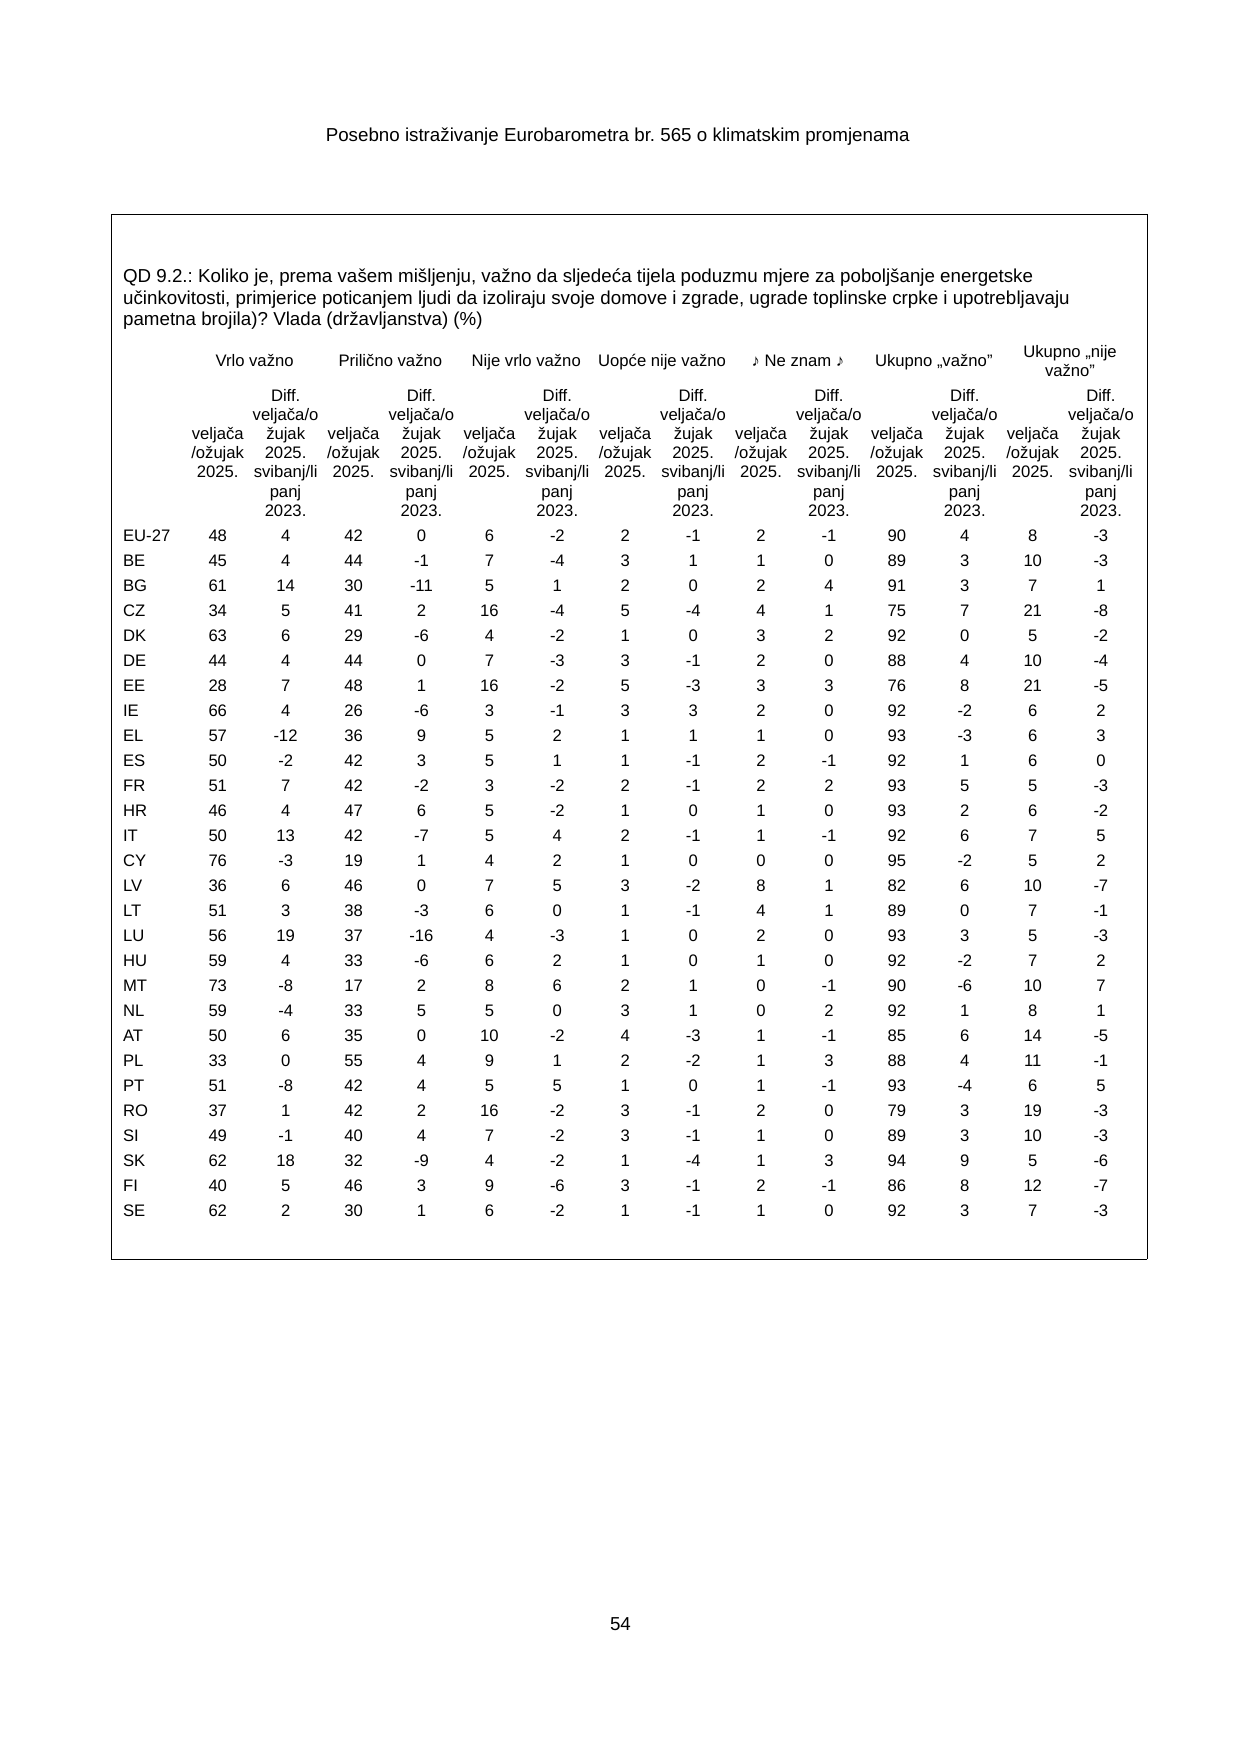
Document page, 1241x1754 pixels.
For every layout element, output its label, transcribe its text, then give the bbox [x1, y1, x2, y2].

table_cell FR [120, 773, 186, 798]
table_cell 7 [1001, 1198, 1063, 1223]
table_cell 3 [792, 1148, 866, 1173]
table_cell 89 [866, 1123, 928, 1148]
table_cell 63 [186, 623, 248, 648]
table_cell 2 [730, 923, 792, 948]
table_cell 26 [322, 698, 384, 723]
table_cell 55 [322, 1048, 384, 1073]
table_cell -2 [928, 948, 1001, 973]
table_cell -11 [384, 573, 458, 598]
table_cell 4 [594, 1023, 656, 1048]
table_cell 2 [730, 698, 792, 723]
table_cell 33 [322, 998, 384, 1023]
table_cell 5 [1001, 623, 1063, 648]
table_cell -6 [384, 948, 458, 973]
table_cell 16 [458, 598, 520, 623]
table_cell 6 [1001, 748, 1063, 773]
table_cell LV [120, 873, 186, 898]
table_cell 0 [384, 648, 458, 673]
table_cell 3 [928, 573, 1001, 598]
table_cell 3 [594, 1098, 656, 1123]
table_cell -2 [656, 1048, 730, 1073]
table_cell 1 [656, 998, 730, 1023]
table_cell -16 [384, 923, 458, 948]
table_cell 46 [186, 798, 248, 823]
table_cell -7 [1064, 1173, 1138, 1198]
table_cell 16 [458, 673, 520, 698]
table_cell -1 [656, 1123, 730, 1148]
table_cell 6 [249, 623, 322, 648]
table_cell 1 [1064, 573, 1138, 598]
table_cell 5 [1001, 848, 1063, 873]
table_cell 3 [384, 1173, 458, 1198]
table_cell -2 [928, 698, 1001, 723]
table_cell -4 [656, 1148, 730, 1173]
table_cell 0 [792, 1098, 866, 1123]
table_cell 5 [458, 823, 520, 848]
table_cell veljača/ožujak 2025. [458, 383, 520, 523]
table_cell 0 [656, 623, 730, 648]
table_cell 2 [1064, 948, 1138, 973]
table_cell 2 [730, 648, 792, 673]
table_cell veljača/ožujak 2025. [866, 383, 928, 523]
table_cell 94 [866, 1148, 928, 1173]
table_cell 1 [730, 1123, 792, 1148]
table_cell 92 [866, 698, 928, 723]
table_cell -3 [1064, 1123, 1138, 1148]
table_cell 5 [928, 773, 1001, 798]
table_cell -6 [1064, 1148, 1138, 1173]
table_cell 0 [520, 998, 594, 1023]
table_header QD 9.2.: Koliko je, prema vašem mišljenju, važno da sljedeća tijela poduzmu mjere za poboljšanje energetske učinkovitosti, primjerice poticanjem ljudi da izoliraju svoje domove i zgrade, ugrade toplinske crpke i upotrebljavaju pametna brojila)? Vlada (državljanstva) (%) [120, 256, 1138, 338]
table_cell -2 [520, 1123, 594, 1148]
table_cell 0 [384, 1023, 458, 1048]
table_cell 2 [384, 973, 458, 998]
table_cell 0 [792, 698, 866, 723]
table_cell 1 [730, 1148, 792, 1173]
table_cell 2 [249, 1198, 322, 1223]
table_cell -2 [928, 848, 1001, 873]
table_cell 4 [249, 523, 322, 548]
table_cell ♪ Ne znam ♪ [730, 339, 866, 383]
table_cell 4 [384, 1048, 458, 1073]
table_cell -3 [1064, 523, 1138, 548]
table_cell 42 [322, 823, 384, 848]
table_cell 3 [928, 923, 1001, 948]
table_cell 5 [249, 598, 322, 623]
table_cell -1 [656, 748, 730, 773]
table_cell 3 [384, 748, 458, 773]
table_cell 1 [594, 623, 656, 648]
table_cell -1 [792, 1023, 866, 1048]
table_cell Diff. veljača/ožujak 2025. svibanj/lipanj 2023. [656, 383, 730, 523]
table_cell -6 [384, 698, 458, 723]
table_cell 1 [1064, 998, 1138, 1023]
table_cell 57 [186, 723, 248, 748]
table_cell 1 [730, 723, 792, 748]
table_cell 76 [186, 848, 248, 873]
table_cell 1 [594, 923, 656, 948]
table_cell -2 [520, 1098, 594, 1123]
table_cell 1 [520, 573, 594, 598]
table_cell -3 [1064, 1198, 1138, 1223]
table_cell 4 [249, 698, 322, 723]
table_cell -1 [384, 548, 458, 573]
table_cell 29 [322, 623, 384, 648]
table_cell 11 [1001, 1048, 1063, 1073]
table_cell 9 [928, 1148, 1001, 1173]
table_cell 41 [322, 598, 384, 623]
table_cell -2 [520, 523, 594, 548]
table_cell 1 [594, 723, 656, 748]
table_cell 32 [322, 1148, 384, 1173]
table_cell -8 [1064, 598, 1138, 623]
table_cell 35 [322, 1023, 384, 1048]
table_cell 6 [520, 973, 594, 998]
table_cell 3 [458, 698, 520, 723]
table_cell -1 [656, 773, 730, 798]
table_cell 93 [866, 798, 928, 823]
table_cell 30 [322, 573, 384, 598]
table_cell -7 [384, 823, 458, 848]
table_cell Uopće nije važno [594, 339, 730, 383]
table_cell -1 [656, 648, 730, 673]
table_cell 2 [792, 998, 866, 1023]
table_cell 3 [792, 1048, 866, 1073]
table_cell -8 [249, 1073, 322, 1098]
table_cell 88 [866, 648, 928, 673]
table_cell 59 [186, 998, 248, 1023]
table_cell -3 [1064, 923, 1138, 948]
table_cell 3 [594, 1173, 656, 1198]
table_cell 46 [322, 1173, 384, 1198]
table_cell 93 [866, 773, 928, 798]
table_cell -1 [792, 748, 866, 773]
table_cell -1 [656, 1198, 730, 1223]
table_cell 4 [520, 823, 594, 848]
table_cell -4 [520, 548, 594, 573]
table_cell 49 [186, 1123, 248, 1148]
table_cell 1 [792, 898, 866, 923]
table_cell 2 [520, 723, 594, 748]
table_cell 42 [322, 1098, 384, 1123]
table_cell 4 [249, 648, 322, 673]
table_cell 12 [1001, 1173, 1063, 1198]
table_cell 6 [249, 1023, 322, 1048]
table_cell 3 [792, 673, 866, 698]
table_cell 0 [928, 898, 1001, 923]
table_cell -1 [792, 973, 866, 998]
table_cell 51 [186, 1073, 248, 1098]
table_cell 6 [458, 948, 520, 973]
table_cell 93 [866, 923, 928, 948]
table_cell 37 [186, 1098, 248, 1123]
table_cell 10 [1001, 873, 1063, 898]
table_cell 50 [186, 748, 248, 773]
table_cell 5 [458, 998, 520, 1023]
table_cell 6 [1001, 1073, 1063, 1098]
table_cell 2 [730, 1173, 792, 1198]
table_cell 93 [866, 1073, 928, 1098]
table_cell 36 [322, 723, 384, 748]
table_cell 10 [458, 1023, 520, 1048]
table_cell 93 [866, 723, 928, 748]
table_cell 0 [520, 898, 594, 923]
table_cell -1 [792, 1173, 866, 1198]
table_cell 1 [249, 1098, 322, 1123]
table_cell 1 [656, 548, 730, 573]
table_cell 4 [730, 898, 792, 923]
table_cell -4 [1064, 648, 1138, 673]
table_cell 5 [1001, 1148, 1063, 1173]
table_cell 46 [322, 873, 384, 898]
table_cell 62 [186, 1198, 248, 1223]
table_cell 1 [792, 873, 866, 898]
table_cell 1 [730, 1073, 792, 1098]
table_cell 2 [594, 773, 656, 798]
table_cell 1 [792, 598, 866, 623]
table_cell Ukupno „važno” [866, 339, 1001, 383]
table_cell 2 [594, 523, 656, 548]
table_cell 3 [594, 998, 656, 1023]
table_cell 91 [866, 573, 928, 598]
table_cell 1 [594, 748, 656, 773]
table_cell -2 [1064, 623, 1138, 648]
table_cell -2 [520, 673, 594, 698]
table_cell 6 [458, 1198, 520, 1223]
table_cell Vrlo važno [186, 339, 322, 383]
table_cell 1 [594, 948, 656, 973]
table_cell -4 [249, 998, 322, 1023]
table_cell 33 [322, 948, 384, 973]
table_cell 9 [458, 1048, 520, 1073]
table_cell -1 [656, 898, 730, 923]
table_cell 48 [322, 673, 384, 698]
table_cell 2 [792, 773, 866, 798]
table_cell 7 [458, 548, 520, 573]
table_cell 19 [249, 923, 322, 948]
table_cell 0 [730, 973, 792, 998]
table_cell [120, 383, 186, 523]
table_cell 19 [322, 848, 384, 873]
table_cell EE [120, 673, 186, 698]
table_cell -2 [384, 773, 458, 798]
table_cell Nije vrlo važno [458, 339, 594, 383]
table_cell -2 [520, 798, 594, 823]
table_cell -2 [520, 1198, 594, 1223]
table_cell 89 [866, 898, 928, 923]
table_cell 7 [1064, 973, 1138, 998]
table_cell 0 [384, 523, 458, 548]
table_cell BE [120, 548, 186, 573]
table_cell -1 [1064, 898, 1138, 923]
table_cell IE [120, 698, 186, 723]
table_cell 2 [1064, 848, 1138, 873]
table_cell 2 [594, 573, 656, 598]
table_cell 51 [186, 898, 248, 923]
table_cell 9 [458, 1173, 520, 1198]
table_cell 18 [249, 1148, 322, 1173]
table_cell 2 [594, 1048, 656, 1073]
table_cell 5 [520, 873, 594, 898]
table_cell 3 [594, 1123, 656, 1148]
table_cell -6 [384, 623, 458, 648]
table_cell Diff. veljača/ožujak 2025. svibanj/lipanj 2023. [1064, 383, 1138, 523]
table_cell 1 [594, 1148, 656, 1173]
table_cell 40 [186, 1173, 248, 1198]
table_cell 6 [458, 898, 520, 923]
table_cell 3 [594, 548, 656, 573]
table_cell 3 [730, 673, 792, 698]
table_cell 48 [186, 523, 248, 548]
table_cell 92 [866, 748, 928, 773]
table_cell Ukupno „nije važno” [1001, 339, 1138, 383]
table_cell veljača/ožujak 2025. [594, 383, 656, 523]
table_cell -9 [384, 1148, 458, 1173]
table_cell 4 [458, 623, 520, 648]
table_cell -1 [792, 523, 866, 548]
table_cell 4 [458, 1148, 520, 1173]
table_cell 36 [186, 873, 248, 898]
table_cell 0 [928, 623, 1001, 648]
table_cell 1 [520, 1048, 594, 1073]
table_cell veljača/ožujak 2025. [322, 383, 384, 523]
table_cell 6 [1001, 798, 1063, 823]
table_cell 6 [384, 798, 458, 823]
table_cell 3 [594, 698, 656, 723]
table_cell 2 [520, 948, 594, 973]
table_cell 1 [520, 748, 594, 773]
table_cell 0 [656, 798, 730, 823]
table_cell -1 [792, 1073, 866, 1098]
table_cell 2 [730, 748, 792, 773]
table_cell CZ [120, 598, 186, 623]
table_cell -3 [520, 648, 594, 673]
table_cell 7 [1001, 898, 1063, 923]
table_cell 38 [322, 898, 384, 923]
table_cell BG [120, 573, 186, 598]
table_cell -3 [928, 723, 1001, 748]
table_cell 7 [928, 598, 1001, 623]
table_cell Diff. veljača/ožujak 2025. svibanj/lipanj 2023. [249, 383, 322, 523]
table_cell 3 [458, 773, 520, 798]
table_cell 42 [322, 523, 384, 548]
table_cell 5 [458, 798, 520, 823]
table_cell 4 [928, 648, 1001, 673]
table_cell 6 [928, 873, 1001, 898]
table_cell Diff. veljača/ožujak 2025. svibanj/lipanj 2023. [520, 383, 594, 523]
table_cell 2 [594, 973, 656, 998]
table_cell Prilično važno [322, 339, 458, 383]
table_cell 21 [1001, 673, 1063, 698]
table_cell 1 [594, 898, 656, 923]
table_cell 1 [384, 848, 458, 873]
table_cell 47 [322, 798, 384, 823]
table_cell -2 [520, 1148, 594, 1173]
table_cell 5 [458, 723, 520, 748]
table_cell 4 [249, 548, 322, 573]
table_cell 1 [594, 1198, 656, 1223]
table_cell 1 [384, 1198, 458, 1223]
table_cell 1 [594, 1073, 656, 1098]
table_cell 1 [730, 823, 792, 848]
table_cell -5 [1064, 673, 1138, 698]
table_cell 10 [1001, 648, 1063, 673]
table_cell veljača/ožujak 2025. [1001, 383, 1063, 523]
table_cell 66 [186, 698, 248, 723]
table_cell -1 [792, 823, 866, 848]
table_cell 59 [186, 948, 248, 973]
table_cell veljača/ožujak 2025. [186, 383, 248, 523]
table_cell 45 [186, 548, 248, 573]
table_cell 6 [1001, 723, 1063, 748]
table_cell 14 [249, 573, 322, 598]
table_cell FI [120, 1173, 186, 1198]
table_cell [120, 339, 186, 383]
table_cell 5 [1064, 823, 1138, 848]
table_cell 3 [1064, 723, 1138, 748]
table_cell -3 [249, 848, 322, 873]
table_cell 4 [384, 1073, 458, 1098]
table_cell 0 [792, 848, 866, 873]
table_cell 8 [928, 1173, 1001, 1198]
table_cell 4 [792, 573, 866, 598]
table_cell 4 [249, 948, 322, 973]
table_cell 44 [322, 548, 384, 573]
table_cell 3 [928, 1198, 1001, 1223]
table_cell 2 [730, 523, 792, 548]
table_cell 2 [384, 1098, 458, 1123]
table_cell 0 [792, 798, 866, 823]
table_cell 7 [1001, 948, 1063, 973]
table_cell 4 [249, 798, 322, 823]
table_cell 92 [866, 623, 928, 648]
table_cell 51 [186, 773, 248, 798]
table_cell -3 [1064, 548, 1138, 573]
table_cell 4 [928, 523, 1001, 548]
table_cell 14 [1001, 1023, 1063, 1048]
table_cell 1 [730, 798, 792, 823]
table_cell 1 [656, 723, 730, 748]
table_cell 3 [656, 698, 730, 723]
table_cell 8 [458, 973, 520, 998]
table_cell 5 [1064, 1073, 1138, 1098]
table_cell 6 [249, 873, 322, 898]
table_cell 0 [792, 1123, 866, 1148]
table_cell 17 [322, 973, 384, 998]
table_cell 50 [186, 1023, 248, 1048]
table_cell 61 [186, 573, 248, 598]
table_cell 44 [186, 648, 248, 673]
table_cell 6 [458, 523, 520, 548]
table_cell 3 [928, 1098, 1001, 1123]
table_cell 2 [792, 623, 866, 648]
table_cell 0 [656, 948, 730, 973]
table_cell -2 [249, 748, 322, 773]
table_cell 1 [730, 1198, 792, 1223]
table_cell 42 [322, 1073, 384, 1098]
table_cell 92 [866, 998, 928, 1023]
table_cell SE [120, 1198, 186, 1223]
table_cell -3 [656, 1023, 730, 1048]
table_cell 86 [866, 1173, 928, 1198]
table_cell 6 [928, 823, 1001, 848]
table_cell 76 [866, 673, 928, 698]
table_cell 10 [1001, 973, 1063, 998]
table_cell 92 [866, 823, 928, 848]
table_cell 0 [656, 573, 730, 598]
table_cell 28 [186, 673, 248, 698]
table_cell 7 [249, 673, 322, 698]
table_cell 3 [928, 1123, 1001, 1148]
table_cell -3 [520, 923, 594, 948]
table_cell 89 [866, 548, 928, 573]
table_cell EL [120, 723, 186, 748]
table_cell 2 [594, 823, 656, 848]
table_cell 19 [1001, 1098, 1063, 1123]
table_cell ES [120, 748, 186, 773]
table_cell HU [120, 948, 186, 973]
table_cell CY [120, 848, 186, 873]
table_cell 5 [458, 748, 520, 773]
table_cell 0 [249, 1048, 322, 1073]
table_cell LU [120, 923, 186, 948]
table_cell 90 [866, 973, 928, 998]
table_cell 3 [594, 648, 656, 673]
table_cell 5 [594, 673, 656, 698]
table_cell IT [120, 823, 186, 848]
table_cell 5 [458, 1073, 520, 1098]
table_cell Diff. veljača/ožujak 2025. svibanj/lipanj 2023. [384, 383, 458, 523]
table_cell RO [120, 1098, 186, 1123]
table_cell 92 [866, 948, 928, 973]
table_cell EU-27 [120, 523, 186, 548]
table_cell -12 [249, 723, 322, 748]
table_cell 0 [792, 723, 866, 748]
table_cell 0 [792, 948, 866, 973]
table_cell -1 [656, 1173, 730, 1198]
table_cell -1 [1064, 1048, 1138, 1073]
table_cell -2 [520, 623, 594, 648]
table_cell 2 [730, 1098, 792, 1123]
table_cell 8 [730, 873, 792, 898]
table_cell veljača/ožujak 2025. [730, 383, 792, 523]
table_cell SK [120, 1148, 186, 1173]
table_cell 33 [186, 1048, 248, 1073]
table_cell 34 [186, 598, 248, 623]
table_cell 0 [656, 848, 730, 873]
table_cell 1 [594, 848, 656, 873]
table_cell 79 [866, 1098, 928, 1123]
table_cell LT [120, 898, 186, 923]
table_cell 4 [730, 598, 792, 623]
table_cell 42 [322, 773, 384, 798]
table_cell 1 [730, 1023, 792, 1048]
table_cell 6 [1001, 698, 1063, 723]
table_cell 7 [249, 773, 322, 798]
table_cell 1 [730, 948, 792, 973]
table_cell 10 [1001, 548, 1063, 573]
table_cell 10 [1001, 1123, 1063, 1148]
table_cell -2 [520, 1023, 594, 1048]
table_cell 16 [458, 1098, 520, 1123]
table_cell 95 [866, 848, 928, 873]
table_cell -2 [1064, 798, 1138, 823]
table_cell 4 [384, 1123, 458, 1148]
table_cell 0 [656, 1073, 730, 1098]
table_cell 1 [656, 973, 730, 998]
table_cell 7 [1001, 823, 1063, 848]
table_cell -1 [656, 823, 730, 848]
table_cell 2 [730, 573, 792, 598]
table_cell 88 [866, 1048, 928, 1073]
table_cell 13 [249, 823, 322, 848]
table_cell 56 [186, 923, 248, 948]
table_cell HR [120, 798, 186, 823]
table_cell Diff. veljača/ožujak 2025. svibanj/lipanj 2023. [792, 383, 866, 523]
table_cell 92 [866, 1198, 928, 1223]
table_cell 7 [1001, 573, 1063, 598]
table_cell -1 [656, 523, 730, 548]
table_cell -2 [656, 873, 730, 898]
table_cell DE [120, 648, 186, 673]
table_cell 0 [384, 873, 458, 898]
table_cell -7 [1064, 873, 1138, 898]
table_cell 73 [186, 973, 248, 998]
table_cell PT [120, 1073, 186, 1098]
table_cell 37 [322, 923, 384, 948]
table_cell -3 [656, 673, 730, 698]
table_cell -1 [520, 698, 594, 723]
table_cell 5 [594, 598, 656, 623]
table_cell 40 [322, 1123, 384, 1148]
table_cell MT [120, 973, 186, 998]
table_cell 4 [928, 1048, 1001, 1073]
table_cell 5 [458, 573, 520, 598]
table_cell -3 [1064, 773, 1138, 798]
table_cell 44 [322, 648, 384, 673]
table_cell 8 [1001, 523, 1063, 548]
table_cell 75 [866, 598, 928, 623]
table_cell 6 [928, 1023, 1001, 1048]
table_cell -3 [384, 898, 458, 923]
table_cell 0 [792, 1198, 866, 1223]
table_cell 7 [458, 648, 520, 673]
table_cell 1 [928, 998, 1001, 1023]
table_cell 85 [866, 1023, 928, 1048]
table_cell 1 [730, 548, 792, 573]
table_cell 1 [730, 1048, 792, 1073]
table_cell -6 [928, 973, 1001, 998]
table_cell 9 [384, 723, 458, 748]
table_cell 0 [1064, 748, 1138, 773]
table_cell 1 [594, 798, 656, 823]
table_cell 2 [730, 773, 792, 798]
table_cell DK [120, 623, 186, 648]
table_cell 0 [792, 548, 866, 573]
table_cell 5 [1001, 773, 1063, 798]
table_cell -4 [520, 598, 594, 623]
table_cell 21 [1001, 598, 1063, 623]
table_cell 50 [186, 823, 248, 848]
table_cell 42 [322, 748, 384, 773]
table_cell 7 [458, 1123, 520, 1148]
table_cell -4 [928, 1073, 1001, 1098]
table_cell 62 [186, 1148, 248, 1173]
table_cell 5 [1001, 923, 1063, 948]
table_cell AT [120, 1023, 186, 1048]
table_cell -8 [249, 973, 322, 998]
table_cell -6 [520, 1173, 594, 1198]
table_cell 0 [656, 923, 730, 948]
table_cell 8 [1001, 998, 1063, 1023]
table_cell 8 [928, 673, 1001, 698]
table_cell 1 [384, 673, 458, 698]
table_cell -5 [1064, 1023, 1138, 1048]
table_cell 82 [866, 873, 928, 898]
table_cell 5 [249, 1173, 322, 1198]
table_cell 3 [594, 873, 656, 898]
table_cell Diff. veljača/ožujak 2025. svibanj/lipanj 2023. [928, 383, 1001, 523]
table_cell -4 [656, 598, 730, 623]
table_cell -2 [520, 773, 594, 798]
table_cell 5 [520, 1073, 594, 1098]
table_cell 90 [866, 523, 928, 548]
table_cell 3 [249, 898, 322, 923]
table_cell 2 [520, 848, 594, 873]
table_cell 3 [928, 548, 1001, 573]
table_cell 0 [730, 998, 792, 1023]
table_cell 7 [458, 873, 520, 898]
table_cell 0 [730, 848, 792, 873]
table_cell 0 [792, 648, 866, 673]
table_cell -1 [656, 1098, 730, 1123]
table_cell -1 [249, 1123, 322, 1148]
table_cell 2 [1064, 698, 1138, 723]
table_cell 1 [928, 748, 1001, 773]
table_cell PL [120, 1048, 186, 1073]
table_cell 0 [792, 923, 866, 948]
table_cell 2 [384, 598, 458, 623]
table_cell SI [120, 1123, 186, 1148]
table_cell 4 [458, 848, 520, 873]
table_cell NL [120, 998, 186, 1023]
table_cell -3 [1064, 1098, 1138, 1123]
table_cell 5 [384, 998, 458, 1023]
table_cell 2 [928, 798, 1001, 823]
table_cell 30 [322, 1198, 384, 1223]
table_cell 3 [730, 623, 792, 648]
table_cell 4 [458, 923, 520, 948]
